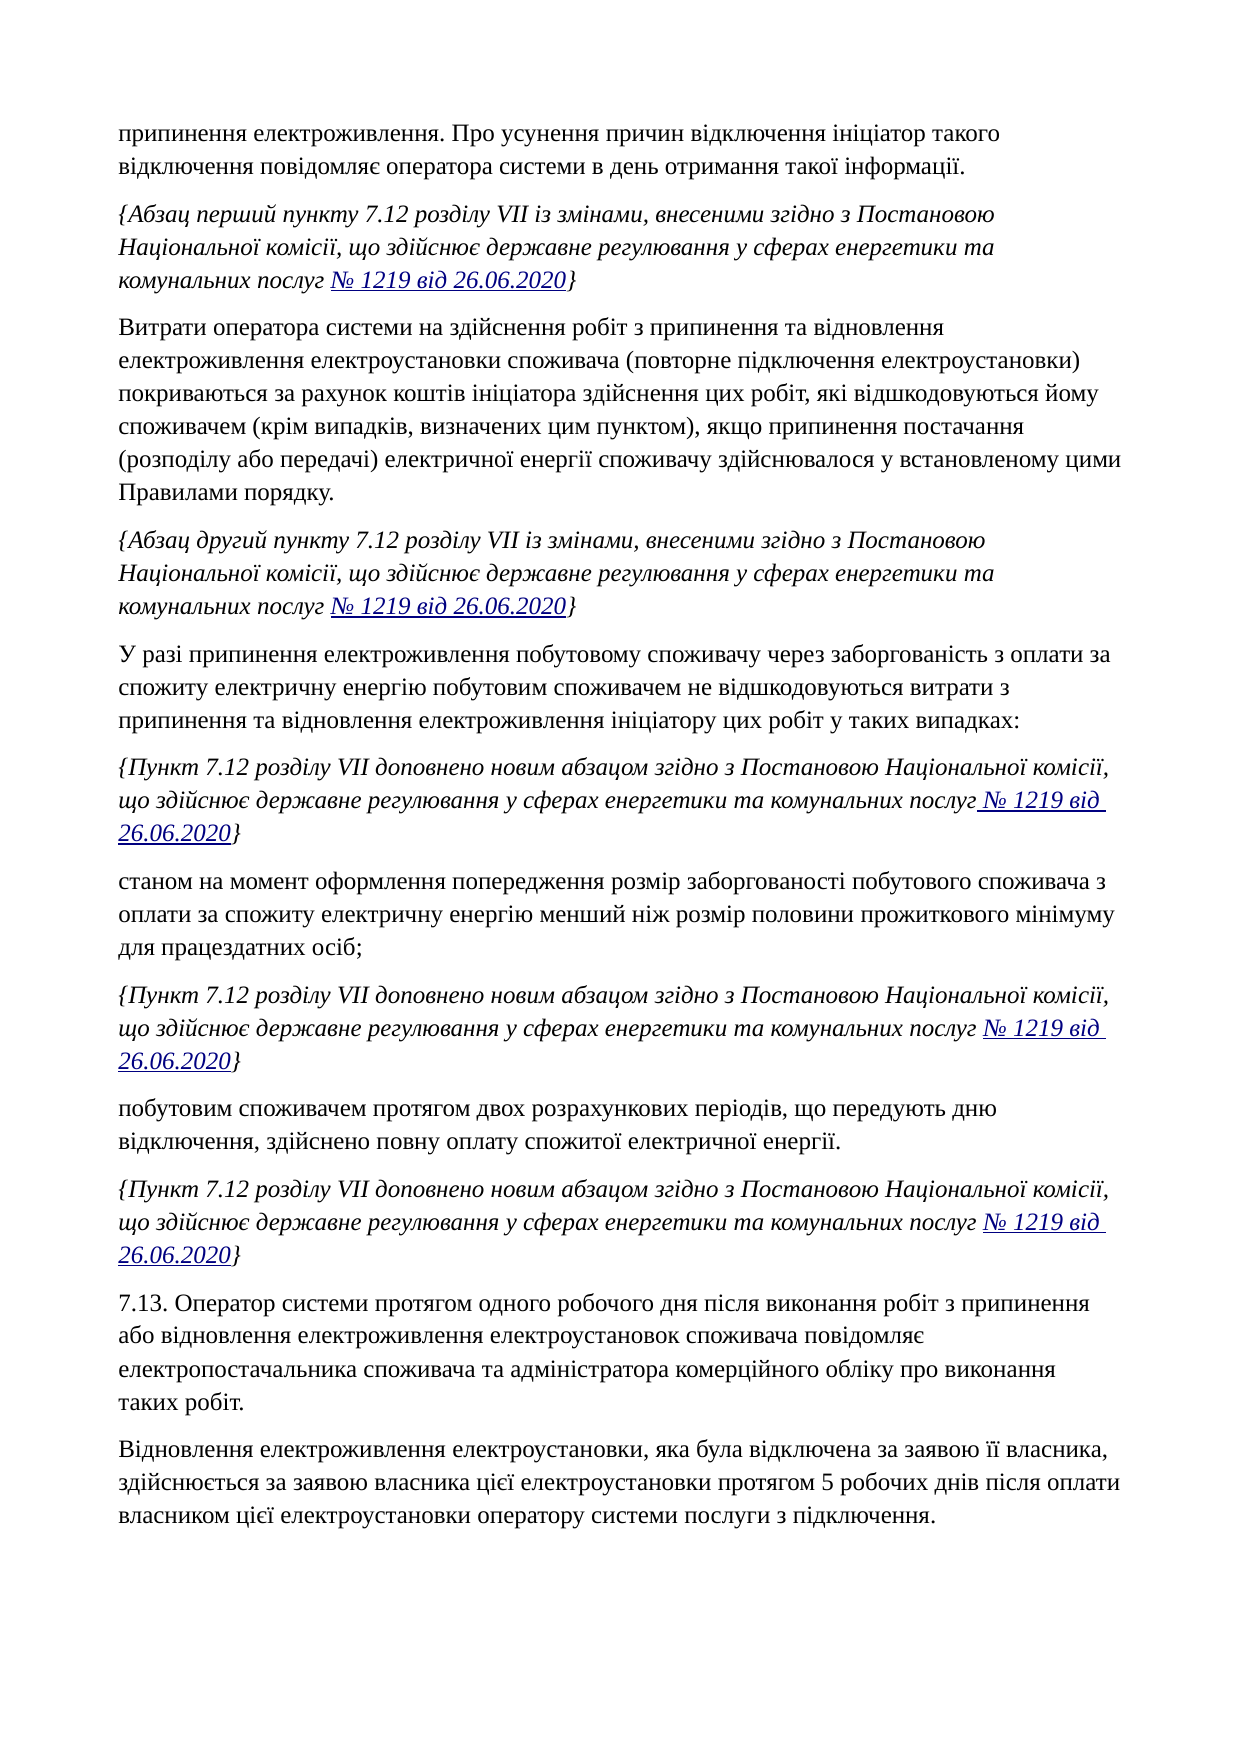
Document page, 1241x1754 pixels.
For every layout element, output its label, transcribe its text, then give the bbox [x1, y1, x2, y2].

text {Пункт 7.12 розділу VII доповнено новим абзацом згідно з Постановою Національної комісії, що здійснює державне регулювання у сферах енергетики та комунальних послуг № 1219 від 26.06.2020} [118, 752, 1122, 847]
text станом на момент оформлення попередження розмір заборгованості побутового споживача з оплати за спожиту електричну енергію менший ніж розмір половини прожиткового мінімуму для працездатних осіб; [118, 866, 1122, 961]
text {Пункт 7.12 розділу VII доповнено новим абзацом згідно з Постановою Національної комісії, що здійснює державне регулювання у сферах енергетики та комунальних послуг № 1219 від 26.06.2020} [118, 1174, 1122, 1269]
text {Пункт 7.12 розділу VII доповнено новим абзацом згідно з Постановою Національної комісії, що здійснює державне регулювання у сферах енергетики та комунальних послуг № 1219 від 26.06.2020} [118, 980, 1122, 1074]
text У разі припинення електроживлення побутовому споживачу через заборгованість з оплати за спожиту електричну енергію побутовим споживачем не відшкодовуються витрати з припинення та відновлення електроживлення ініціатору цих робіт у таких випадках: [118, 639, 1122, 733]
text Відновлення електроживлення електроустановки, яка була відключена за заявою її власника, здійснюється за заявою власника цієї електроустановки протягом 5 робочих днів після оплати власником цієї електроустановки оператору системи послуги з підключення. [118, 1434, 1122, 1529]
text 7.13. Оператор системи протягом одного робочого дня після виконання робіт з припинення або відновлення електроживлення електроустановок споживача повідомляє електропостачальника споживача та адміністратора комерційного обліку про виконання таких робіт. [118, 1288, 1122, 1415]
text припинення електроживлення. Про усунення причин відключення ініціатор такого відключення повідомляє оператора системи в день отримання такої інформації. [118, 118, 1122, 180]
text побутовим споживачем протягом двох розрахункових періодів, що передують дню відключення, здійснено повну оплату спожитої електричної енергії. [118, 1093, 1122, 1155]
text Витрати оператора системи на здійснення робіт з припинення та відновлення електроживлення електроустановки споживача (повторне підключення електроустановки) покриваються за рахунок коштів ініціатора здійснення цих робіт, які відшкодовуються йому споживачем (крім випадків, визначених цим пунктом), якщо припинення постачання (розподілу або передачі) електричної енергії споживачу здійснювалося у встановленому цими Правилами порядку. [118, 312, 1122, 506]
text {Абзац другий пункту 7.12 розділу VII із змінами, внесеними згідно з Постановою Національної комісії, що здійснює державне регулювання у сферах енергетики та комунальних послуг № 1219 від 26.06.2020} [118, 525, 1122, 620]
text {Абзац перший пункту 7.12 розділу VII із змінами, внесеними згідно з Постановою Національної комісії, що здійснює державне регулювання у сферах енергетики та комунальних послуг № 1219 від 26.06.2020} [118, 199, 1122, 293]
